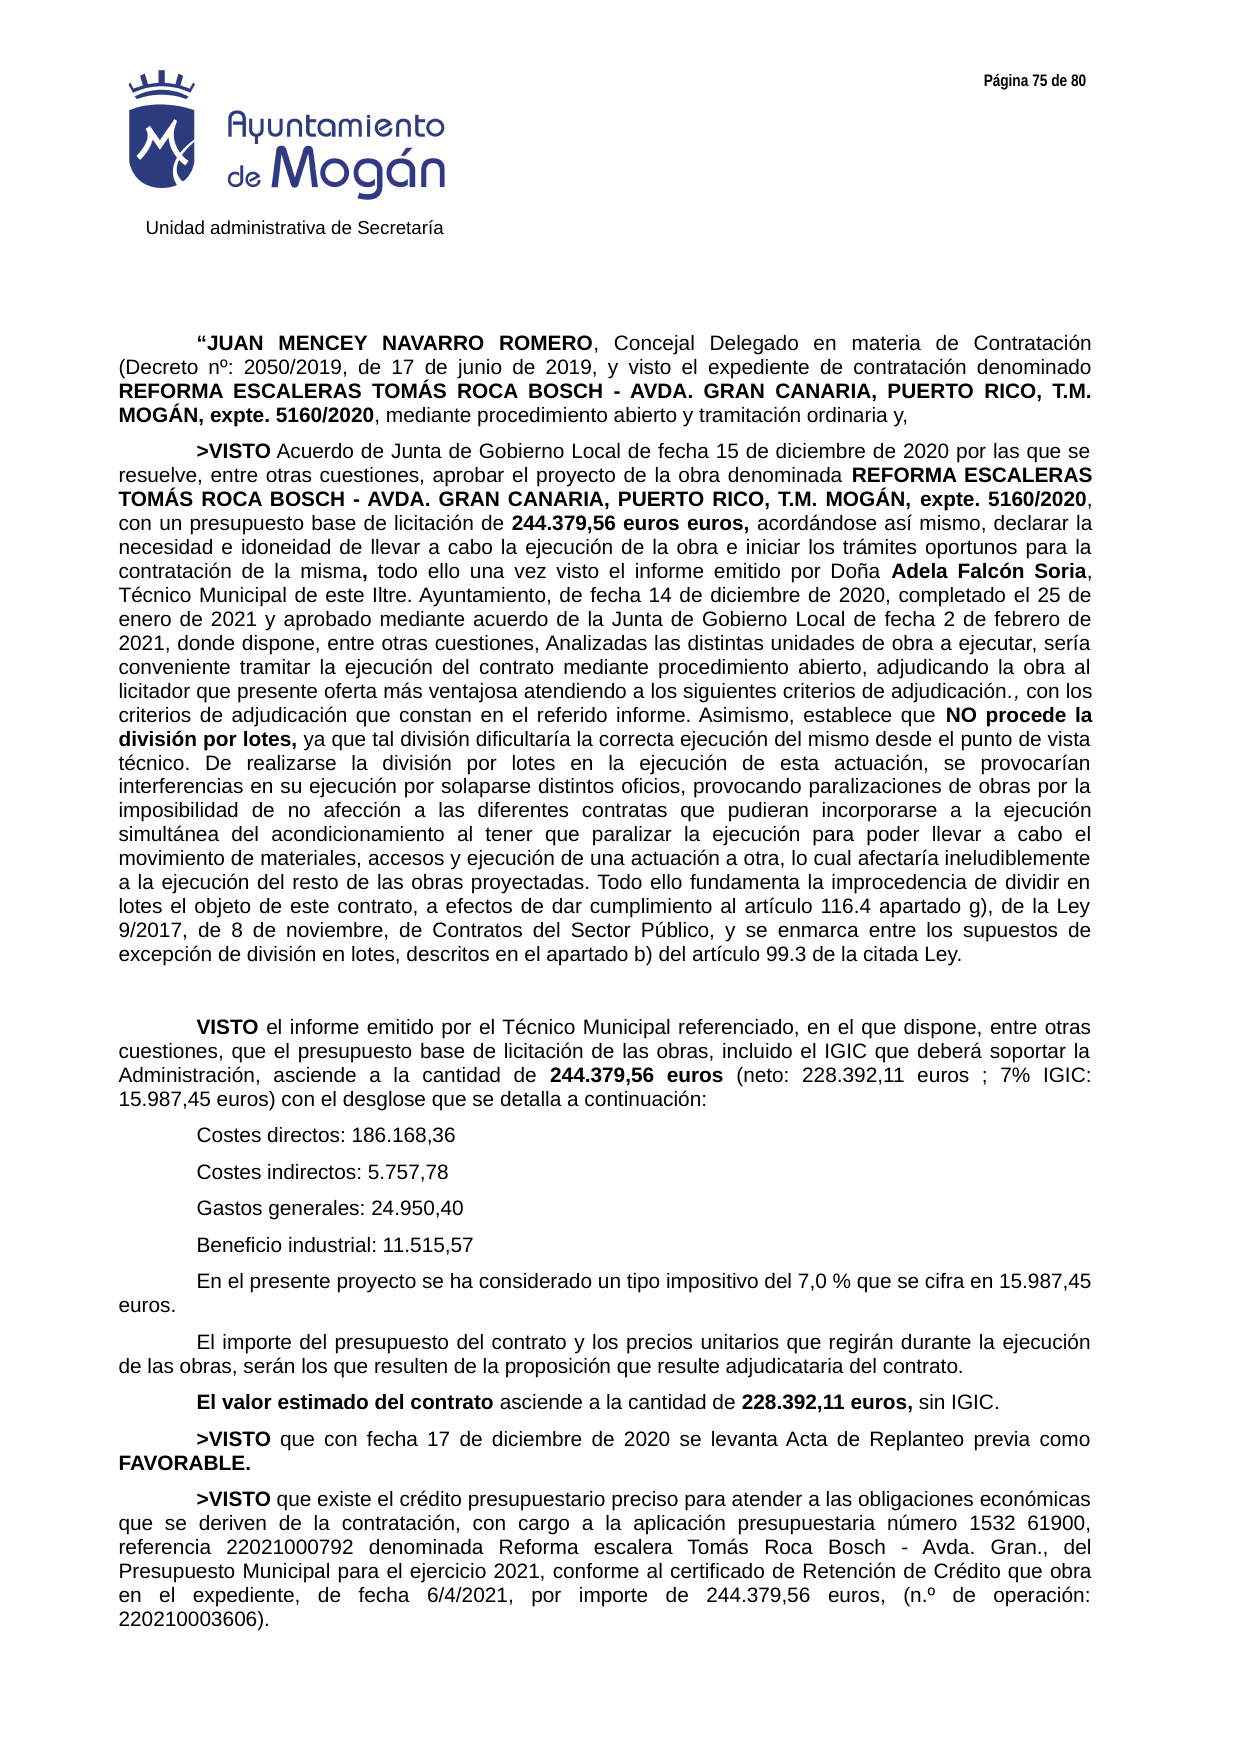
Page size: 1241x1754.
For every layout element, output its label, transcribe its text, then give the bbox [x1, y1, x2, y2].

text Beneficio industrial: 11.515,57 [118, 1233, 1092, 1257]
text Costes directos: 186.168,36 [118, 1123, 1092, 1147]
text En el presente proyecto se ha considerado un tipo impositivo del 7,0 % que se cifra en 15.987,45 euros. [118, 1269, 1092, 1317]
text Costes indirectos: 5.757,78 [118, 1160, 1092, 1184]
text El importe del presupuesto del contrato y los precios unitarios que regirán durante la ejecución de las obras, serán los que resulten de la proposición que resulte adjudicataria del contrato. [118, 1329, 1092, 1377]
text VISTO el informe emitido por el Técnico Municipal referenciado, en el que dispone, entre otras cuestiones, que el presupuesto base de licitación de las obras, incluido el IGIC que deberá soportar la Administración, asciende a la cantidad de 244.379,56 euros (neto: 228.392,11 euros ; 7% IGIC: 15.987,45 euros) con el desglose que se detalla a continuación: [118, 1015, 1092, 1111]
text >VISTO que con fecha 17 de diciembre de 2020 se levanta Acta de Replanteo previa como FAVORABLE. [118, 1426, 1092, 1474]
text >VISTO que existe el crédito presupuestario preciso para atender a las obligaciones económicas que se deriven de la contratación, con cargo a la aplicación presupuestaria número 1532 61900, referencia 22021000792 denominada Reforma escalera Tomás Roca Bosch - Avda. Gran., del Presupuesto Municipal para el ejercicio 2021, conforme al certificado de Retención de Crédito que obra en el expediente, de fecha 6/4/2021, por importe de 244.379,56 euros, (n.º de operación: 220210003606). [118, 1487, 1092, 1631]
text >VISTO Acuerdo de Junta de Gobierno Local de fecha 15 de diciembre de 2020 por las que se resuelve, entre otras cuestiones, aprobar el proyecto de la obra denominada REFORMA ESCALERAS TOMÁS ROCA BOSCH - AVDA. GRAN CANARIA, PUERTO RICO, T.M. MOGÁN, expte. 5160/2020, con un presupuesto base de licitación de 244.379,56 euros euros, acordándose así mismo, declarar la necesidad e idoneidad de llevar a cabo la ejecución de la obra e iniciar los trámites oportunos para la contratación de la misma, todo ello una vez visto el informe emitido por Doña Adela Falcón Soria, Técnico Municipal de este Iltre. Ayuntamiento, de fecha 14 de diciembre de 2020, completado el 25 de enero de 2021 y aprobado mediante acuerdo de la Junta de Gobierno Local de fecha 2 de febrero de 2021, donde dispone, entre otras cuestiones, Analizadas las distintas unidades de obra a ejecutar, sería conveniente tramitar la ejecución del contrato mediante procedimiento abierto, adjudicando la obra al licitador que presente oferta más ventajosa atendiendo a los siguientes criterios de adjudicación., con los criterios de adjudicación que constan en el referido informe. Asimismo, establece que NO procede la división por lotes, ya que tal división dificultaría la correcta ejecución del mismo desde el punto de vista técnico. De realizarse la división por lotes en la ejecución de esta actuación, se provocarían interferencias en su ejecución por solaparse distintos oficios, provocando paralizaciones de obras por la imposibilidad de no afección a las diferentes contratas que pudieran incorporarse a la ejecución simultánea del acondicionamiento al tener que paralizar la ejecución para poder llevar a cabo el movimiento de materiales, accesos y ejecución de una actuación a otra, lo cual afectaría ineludiblemente a la ejecución del resto de las obras proyectadas. Todo ello fundamenta la improcedencia de dividir en lotes el objeto de este contrato, a efectos de dar cumplimiento al artículo 116.4 apartado g), de la Ley 9/2017, de 8 de noviembre, de Contratos del Sector Público, y se enmarca entre los supuestos de excepción de división en lotes, descritos en el apartado b) del artículo 99.3 de la citada Ley. [118, 439, 1092, 966]
text “JUAN MENCEY NAVARRO ROMERO, Concejal Delegado en materia de Contratación (Decreto nº: 2050/2019, de 17 de junio de 2019, y visto el expediente de contratación denominado REFORMA ESCALERAS TOMÁS ROCA BOSCH - AVDA. GRAN CANARIA, PUERTO RICO, T.M. MOGÁN, expte. 5160/2020, mediante procedimiento abierto y tramitación ordinaria y, [118, 331, 1092, 426]
text Gastos generales: 24.950,40 [118, 1196, 1092, 1220]
picture [128, 70, 445, 206]
text El valor estimado del contrato asciende a la cantidad de 228.392,11 euros, sin IGIC. [118, 1390, 1092, 1414]
